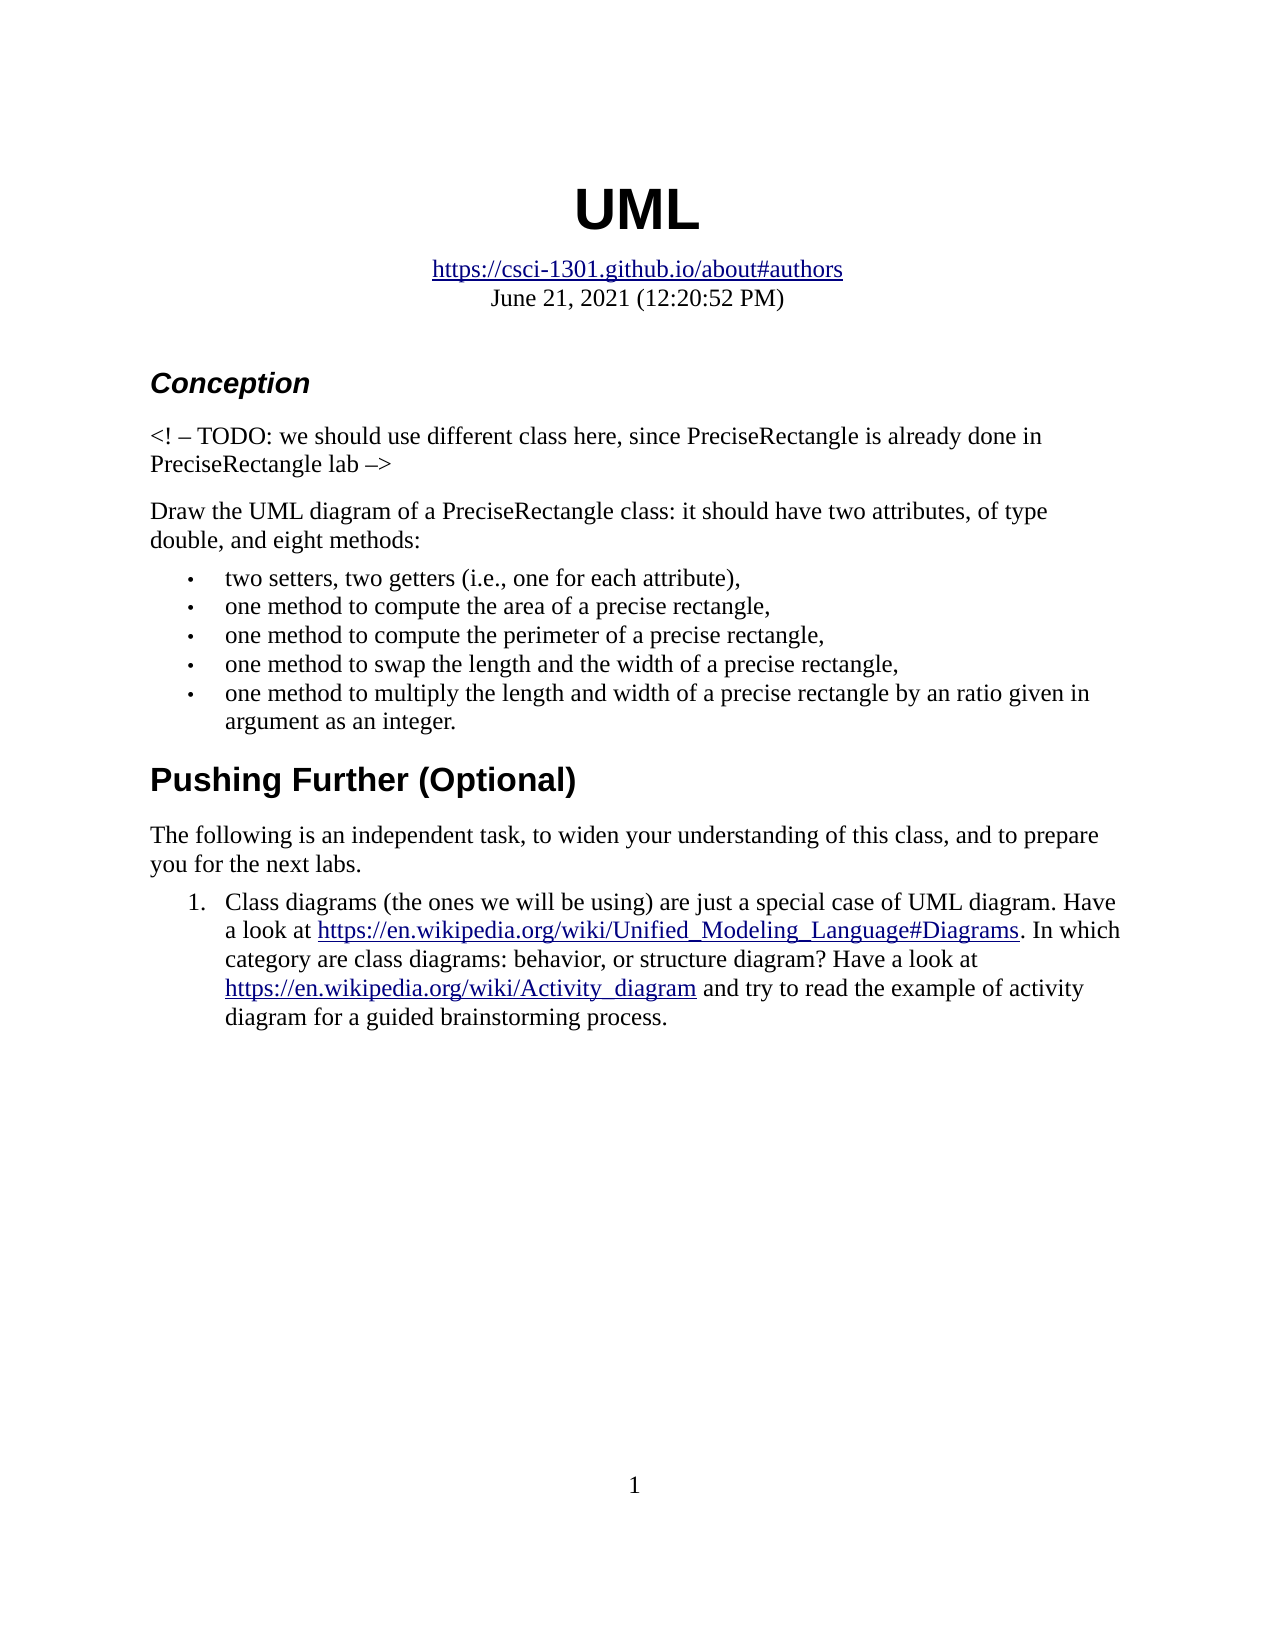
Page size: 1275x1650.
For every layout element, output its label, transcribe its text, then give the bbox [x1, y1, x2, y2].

text The following is an independent task, to widen your understanding of this class, and to prepare you for the next labs. [150, 820, 1125, 878]
list Class diagrams (the ones we will be using) are just a special case of UML diagram. Have a look at https://en.wikipedia.org/wiki/Unified_Modeling_Language#Diagrams. In which category are class diagrams: behavior, or structure diagram? Have a look at https://en.wikipedia.org/wiki/Activity_diagram and try to read the example of activity diagram for a guided brainstorming process. [187, 887, 1125, 1031]
list one method to swap the length and the width of a precise rectangle, [187, 649, 1125, 678]
text June 21, 2021 (12:20:52 PM) [150, 283, 1125, 312]
list one method to multiply the length and width of a precise rectangle by an ratio given in argument as an integer. [187, 678, 1125, 735]
title UML [150, 175, 1125, 242]
text <! – TODO: we should use different class here, since PreciseRectangle is already done in PreciseRectangle lab –> [150, 421, 1125, 478]
list one method to compute the perimeter of a precise rectangle, [187, 620, 1125, 649]
list one method to compute the area of a precise rectangle, [187, 591, 1125, 620]
text https://csci-1301.github.io/about#authors [150, 254, 1125, 283]
subtitle Pushing Further (Optional) [150, 760, 1125, 799]
subtitle Conception [150, 366, 1125, 399]
text Draw the UML diagram of a PreciseRectangle class: it should have two attributes, of type double, and eight methods: [150, 496, 1125, 554]
list two setters, two getters (i.e., one for each attribute), [187, 563, 1125, 591]
